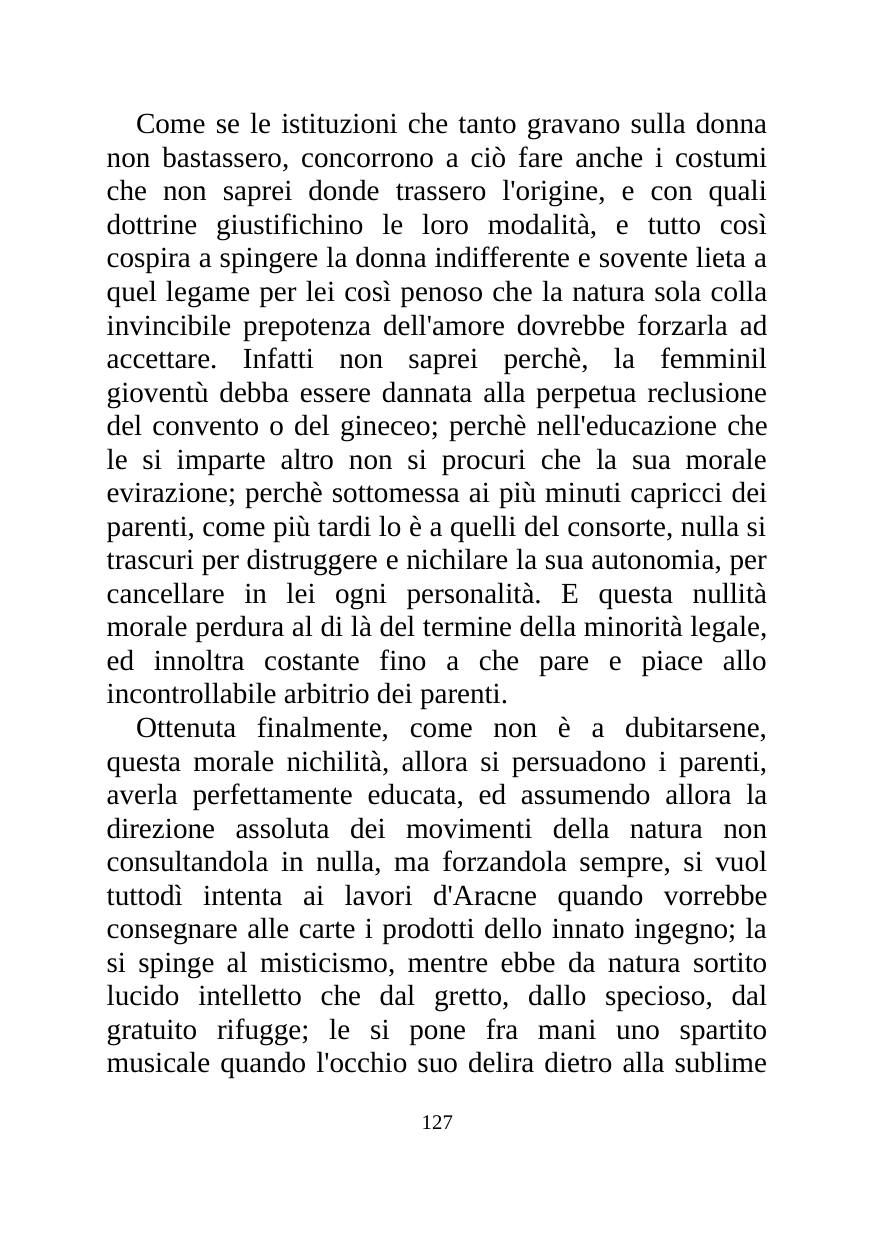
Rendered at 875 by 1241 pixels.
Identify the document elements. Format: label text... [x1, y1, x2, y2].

text Come se le istituzioni che tanto gravano sulla donna non bastassero, concorrono a ciò fare anche i costumi che non saprei donde trassero l'origine, e con quali dottrine giustifichino le loro modalità, e tutto così cospira a spingere la donna indifferente e sovente lieta a quel legame per lei così penoso che la natura sola colla invincibile prepotenza dell'amore dovrebbe forzarla ad accettare. Infatti non saprei perchè, la femminil gioventù debba essere dannata alla perpetua reclusione del convento o del gineceo; perchè nell'educazione che le si imparte altro non si procuri che la sua morale evirazione; perchè sottomessa ai più minuti capricci dei parenti, come più tardi lo è a quelli del consorte, nulla si trascuri per distruggere e nichilare la sua autonomia, per cancellare in lei ogni personalità. E questa nullità morale perdura al di là del termine della minorità legale, ed innoltra costante fino a che pare e piace allo incontrollabile arbitrio dei parenti. [106, 106, 768, 710]
text Ottenuta finalmente, come non è a dubitarsene, questa morale nichilità, allora si persuadono i parenti, averla perfettamente educata, ed assumendo allora la direzione assoluta dei movimenti della natura non consultandola in nulla, ma forzandola sempre, si vuol tuttodì intenta ai lavori d'Aracne quando vorrebbe consegnare alle carte i prodotti dello innato ingegno; la si spinge al misticismo, mentre ebbe da natura sortito lucido intelletto che dal gretto, dallo specioso, dal gratuito rifugge; le si pone fra mani uno spartito musicale quando l'occhio suo delira dietro alla sublime [106, 710, 768, 1079]
